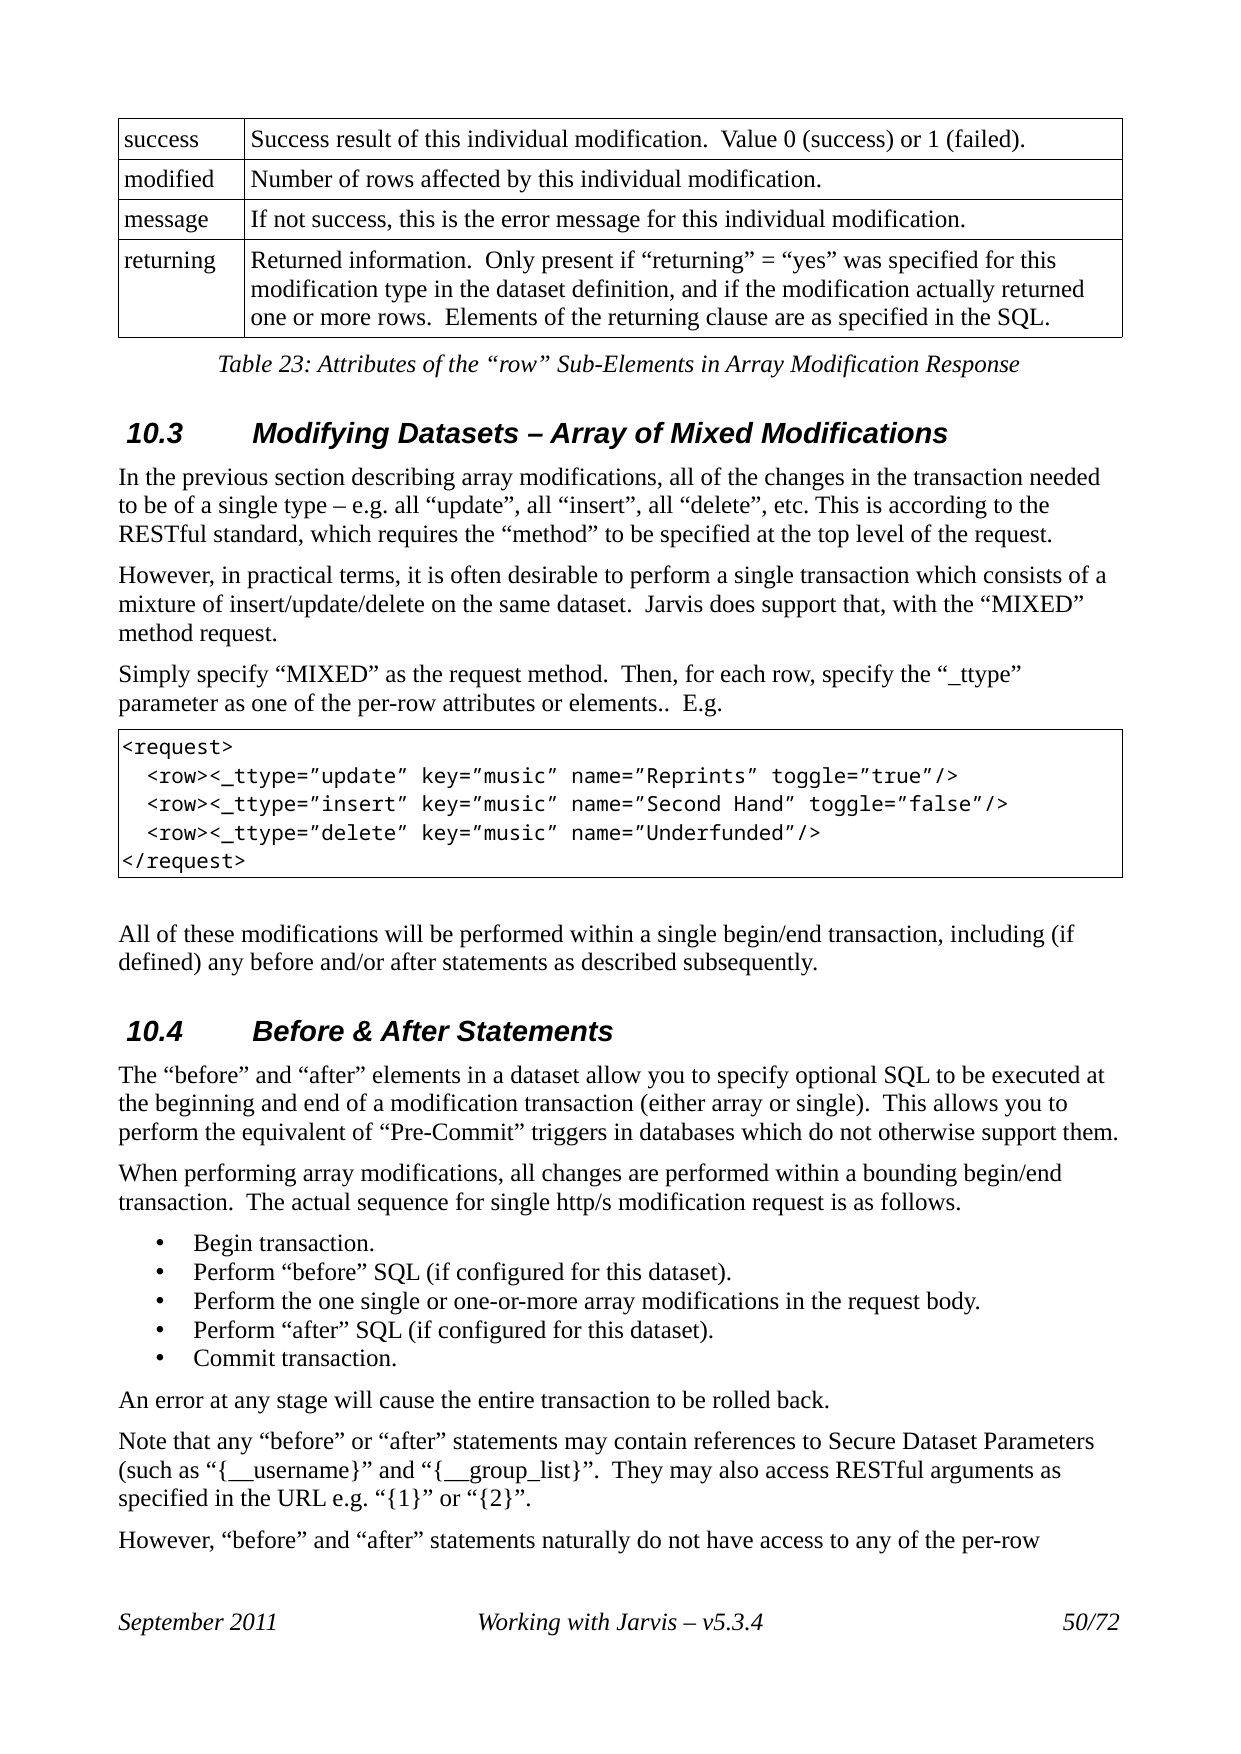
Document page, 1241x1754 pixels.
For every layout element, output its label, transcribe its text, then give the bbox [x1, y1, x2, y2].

text In the previous section describing array modifications, all of the changes in the transaction needed to be of a single type – e.g. all “update”, all “insert”, all “delete”, etc. This is according to the RESTful standard, which requires the “method” to be specified at the top level of the request. [118, 462, 1122, 548]
text </request> [119, 843, 1122, 877]
text Table 23: Attributes of the “row” Sub-Elements in Array Modification Response [118, 349, 1122, 378]
table_cell success [119, 119, 244, 158]
table_cell If not success, this is the error message for this individual modification. [245, 200, 1122, 239]
text However, “before” and “after” statements naturally do not have access to any of the per-row [118, 1525, 1122, 1553]
table_cell Success result of this individual modification. Value 0 (success) or 1 (failed). [245, 119, 1122, 158]
table_cell Returned information. Only present if “returning” = “yes” was specified for this modification type in the dataset definition, and if the modification actually returned one or more rows. Elements of the returning clause are as specified in the SQL. [245, 240, 1122, 337]
text Note that any “before” or “after” statements may contain references to Secure Dataset Parameters (such as “{__username}” and “{__group_list}”. They may also access RESTful arguments as specified in the URL e.g. “{1}” or “{2}”. [118, 1426, 1122, 1512]
text An error at any stage will cause the entire transaction to be rolled back. [118, 1385, 1122, 1413]
list Commit transaction. [156, 1343, 1122, 1372]
text <row><_ttype=”update” key=”music” name=”Reprints” toggle=”true”/> [119, 758, 1122, 786]
list Perform “before” SQL (if configured for this dataset). [156, 1257, 1122, 1286]
list Begin transaction. [156, 1228, 1122, 1257]
list Perform “after” SQL (if configured for this dataset). [156, 1315, 1122, 1343]
subtitle Modifying Datasets – Array of Mixed Modifications [118, 416, 1122, 449]
text The “before” and “after” elements in a dataset allow you to specify optional SQL to be executed at the beginning and end of a modification transaction (either array or single). This allows you to perform the equivalent of “Pre-Commit” triggers in databases which do not otherwise support them. [118, 1060, 1122, 1146]
table_cell modified [119, 160, 244, 199]
text Simply specify “MIXED” as the request method. Then, for each row, specify the “_ttype” parameter as one of the per-row attributes or elements.. E.g. [118, 659, 1122, 717]
text When performing array modifications, all changes are performed within a bounding begin/end transaction. The actual sequence for single http/s modification request is as follows. [118, 1158, 1122, 1216]
table_cell Number of rows affected by this individual modification. [245, 160, 1122, 199]
table_cell message [119, 200, 244, 239]
table_cell returning [119, 240, 244, 337]
list Perform the one single or one-or-more array modifications in the request body. [156, 1286, 1122, 1315]
text <request> [119, 730, 1122, 758]
text However, in practical terms, it is often desirable to perform a single transaction which consists of a mixture of insert/update/delete on the same dataset. Jarvis does support that, with the “MIXED” method request. [118, 561, 1122, 647]
text <row><_ttype=”insert” key=”music” name=”Second Hand” toggle=”false”/> [119, 786, 1122, 814]
subtitle Before & After Statements [118, 1014, 1122, 1047]
text All of these modifications will be performed within a single begin/end transaction, including (if defined) any before and/or after statements as described subsequently. [118, 919, 1122, 976]
text <row><_ttype=”delete” key=”music” name=”Underfunded”/> [119, 814, 1122, 843]
